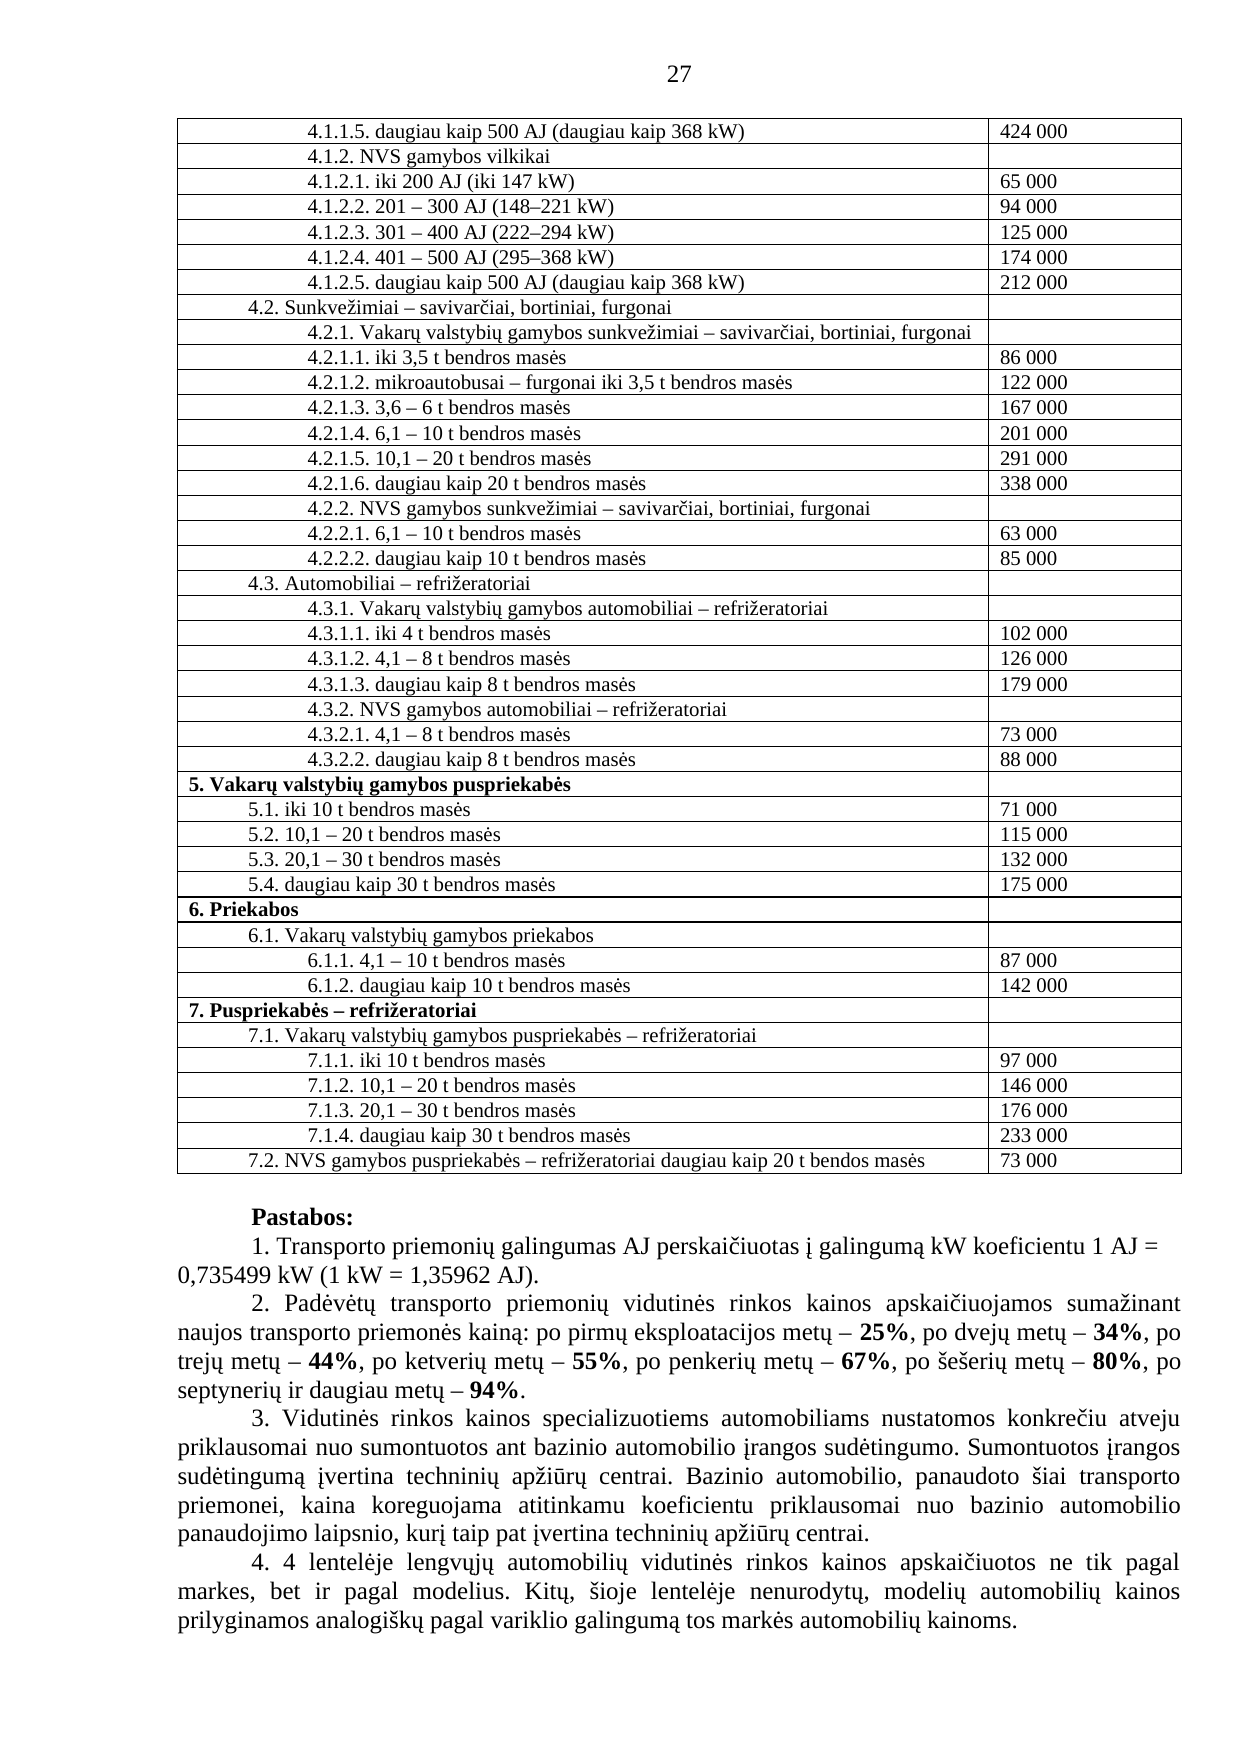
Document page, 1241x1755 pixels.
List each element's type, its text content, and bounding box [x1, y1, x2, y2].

text Pastabos: [177, 1202, 1181, 1231]
table_cell 7.2. NVS gamybos puspriekabės – refrižeratoriai daugiau kaip 20 t bendos masės [178, 1149, 988, 1172]
table_cell 212 000 [989, 270, 1181, 294]
table_cell [989, 998, 1181, 1022]
text 4. 4 lentelėje lengvųjų automobilių vidutinės rinkos kainos apskaičiuotos ne tik pagal markes, bet ir pagal modelius. Kitų, šioje lentelėje nenurodytų, modelių automobilių kainos prilyginamos analogiškų pagal variklio galingumą tos markės automobilių kainoms. [177, 1547, 1181, 1633]
table_cell 125 000 [989, 220, 1181, 244]
table_cell [989, 320, 1181, 344]
table_cell 7.1.1. iki 10 t bendros masės [178, 1048, 988, 1072]
table_cell 4.2. Sunkvežimiai – savivarčiai, bortiniai, furgonai [178, 295, 988, 319]
table_cell 291 000 [989, 446, 1181, 469]
table_cell 7.1.3. 20,1 – 30 t bendros masės [178, 1098, 988, 1122]
table_cell [989, 1023, 1181, 1047]
table_cell 4.1.2.1. iki 200 AJ (iki 147 kW) [178, 169, 988, 193]
table_cell 86 000 [989, 345, 1181, 369]
table_cell 4.3.2. NVS gamybos automobiliai – refrižeratoriai [178, 697, 988, 721]
table_cell 71 000 [989, 797, 1181, 821]
table_cell 7. Puspriekabės – refrižeratoriai [178, 998, 988, 1022]
table_cell [989, 144, 1181, 168]
table_cell 167 000 [989, 395, 1181, 419]
table_cell 5.3. 20,1 – 30 t bendros masės [178, 847, 988, 871]
table_cell 122 000 [989, 370, 1181, 394]
table_cell 73 000 [989, 722, 1181, 746]
table_cell 4.2.1. Vakarų valstybių gamybos sunkvežimiai – savivarčiai, bortiniai, furgonai [178, 320, 988, 344]
table_cell 146 000 [989, 1073, 1181, 1097]
table_cell 4.2.1.1. iki 3,5 t bendros masės [178, 345, 988, 369]
table_cell 4.3.2.2. daugiau kaip 8 t bendros masės [178, 747, 988, 771]
table_cell 4.2.1.4. 6,1 – 10 t bendros masės [178, 420, 988, 444]
table_cell 4.3.1.1. iki 4 t bendros masės [178, 621, 988, 645]
table_cell 73 000 [989, 1149, 1181, 1172]
table_cell 4.1.2.5. daugiau kaip 500 AJ (daugiau kaip 368 kW) [178, 270, 988, 294]
table_cell 201 000 [989, 420, 1181, 444]
table_cell [989, 596, 1181, 620]
table_cell 87 000 [989, 948, 1181, 972]
table_cell 4.2.1.5. 10,1 – 20 t bendros masės [178, 446, 988, 469]
table_cell 4.3.1.2. 4,1 – 8 t bendros masės [178, 646, 988, 670]
table_cell 88 000 [989, 747, 1181, 771]
table_cell 4.3.1. Vakarų valstybių gamybos automobiliai – refrižeratoriai [178, 596, 988, 620]
text 3. Vidutinės rinkos kainos specializuotiems automobiliams nustatomos konkrečiu atveju priklausomai nuo sumontuotos ant bazinio automobilio įrangos sudėtingumo. Sumontuotos įrangos sudėtingumą įvertina techninių apžiūrų centrai. Bazinio automobilio, panaudoto šiai transporto priemonei, kaina koreguojama atitinkamu koeficientu priklausomai nuo bazinio automobilio panaudojimo laipsnio, kurį taip pat įvertina techninių apžiūrų centrai. [177, 1403, 1181, 1547]
table_cell 4.2.2.1. 6,1 – 10 t bendros masės [178, 521, 988, 545]
table_cell 6. Priekabos [178, 898, 988, 921]
table_cell 63 000 [989, 521, 1181, 545]
table_cell [989, 697, 1181, 721]
text 1. Transporto priemonių galingumas AJ perskaičiuotas į galingumą kW koeficientu 1 AJ = 0,735499 kW (1 kW = 1,35962 AJ). [177, 1231, 1181, 1288]
table_cell 4.3. Automobiliai – refrižeratoriai [178, 571, 988, 595]
table_cell 4.2.2. NVS gamybos sunkvežimiai – savivarčiai, bortiniai, furgonai [178, 496, 988, 520]
table_cell 97 000 [989, 1048, 1181, 1072]
text 2. Padėvėtų transporto priemonių vidutinės rinkos kainos apskaičiuojamos sumažinant naujos transporto priemonės kainą: po pirmų eksploatacijos metų – 25%, po dvejų metų – 34%, po trejų metų – 44%, po ketverių metų – 55%, po penkerių metų – 67%, po šešerių metų – 80%, po septynerių ir daugiau metų – 94%. [177, 1288, 1181, 1403]
table_cell 4.1.2. NVS gamybos vilkikai [178, 144, 988, 168]
table_cell 115 000 [989, 822, 1181, 846]
table_cell 4.3.1.3. daugiau kaip 8 t bendros masės [178, 671, 988, 696]
table_cell 7.1.4. daugiau kaip 30 t bendros masės [178, 1123, 988, 1147]
table_cell 65 000 [989, 169, 1181, 193]
table_cell 4.1.2.2. 201 – 300 AJ (148–221 kW) [178, 195, 988, 218]
table_cell 4.1.2.3. 301 – 400 AJ (222–294 kW) [178, 220, 988, 244]
table_cell 5.1. iki 10 t bendros masės [178, 797, 988, 821]
table_cell 175 000 [989, 872, 1181, 896]
table_cell [989, 898, 1181, 921]
table_cell [989, 295, 1181, 319]
table_cell 4.3.2.1. 4,1 – 8 t bendros masės [178, 722, 988, 746]
table_cell 102 000 [989, 621, 1181, 645]
table_cell 4.2.1.6. daugiau kaip 20 t bendros masės [178, 471, 988, 495]
table_cell 85 000 [989, 546, 1181, 570]
table_cell [989, 772, 1181, 796]
table_cell 4.2.1.2. mikroautobusai – furgonai iki 3,5 t bendros masės [178, 370, 988, 394]
table_cell 4.1.2.4. 401 – 500 AJ (295–368 kW) [178, 245, 988, 269]
table_cell 6.1. Vakarų valstybių gamybos priekabos [178, 923, 988, 947]
table_cell 6.1.1. 4,1 – 10 t bendros masės [178, 948, 988, 972]
table_cell 6.1.2. daugiau kaip 10 t bendros masės [178, 973, 988, 997]
table_cell 4.2.1.3. 3,6 – 6 t bendros masės [178, 395, 988, 419]
table_cell 424 000 [989, 119, 1181, 143]
table_cell 5.2. 10,1 – 20 t bendros masės [178, 822, 988, 846]
table_cell [989, 923, 1181, 947]
table_cell 5. Vakarų valstybių gamybos puspriekabės [178, 772, 988, 796]
table_cell 132 000 [989, 847, 1181, 871]
table_cell 338 000 [989, 471, 1181, 495]
table_cell 233 000 [989, 1123, 1181, 1147]
table_cell 142 000 [989, 973, 1181, 997]
table_cell 126 000 [989, 646, 1181, 670]
table_cell 179 000 [989, 671, 1181, 696]
table_cell 5.4. daugiau kaip 30 t bendros masės [178, 872, 988, 896]
table_cell 4.1.1.5. daugiau kaip 500 AJ (daugiau kaip 368 kW) [178, 119, 988, 143]
table_cell 4.2.2.2. daugiau kaip 10 t bendros masės [178, 546, 988, 570]
table_cell 94 000 [989, 195, 1181, 218]
table_cell 7.1.2. 10,1 – 20 t bendros masės [178, 1073, 988, 1097]
table_cell 176 000 [989, 1098, 1181, 1122]
table_cell [989, 496, 1181, 520]
table_cell 7.1. Vakarų valstybių gamybos puspriekabės – refrižeratoriai [178, 1023, 988, 1047]
table_cell 174 000 [989, 245, 1181, 269]
table_cell [989, 571, 1181, 595]
